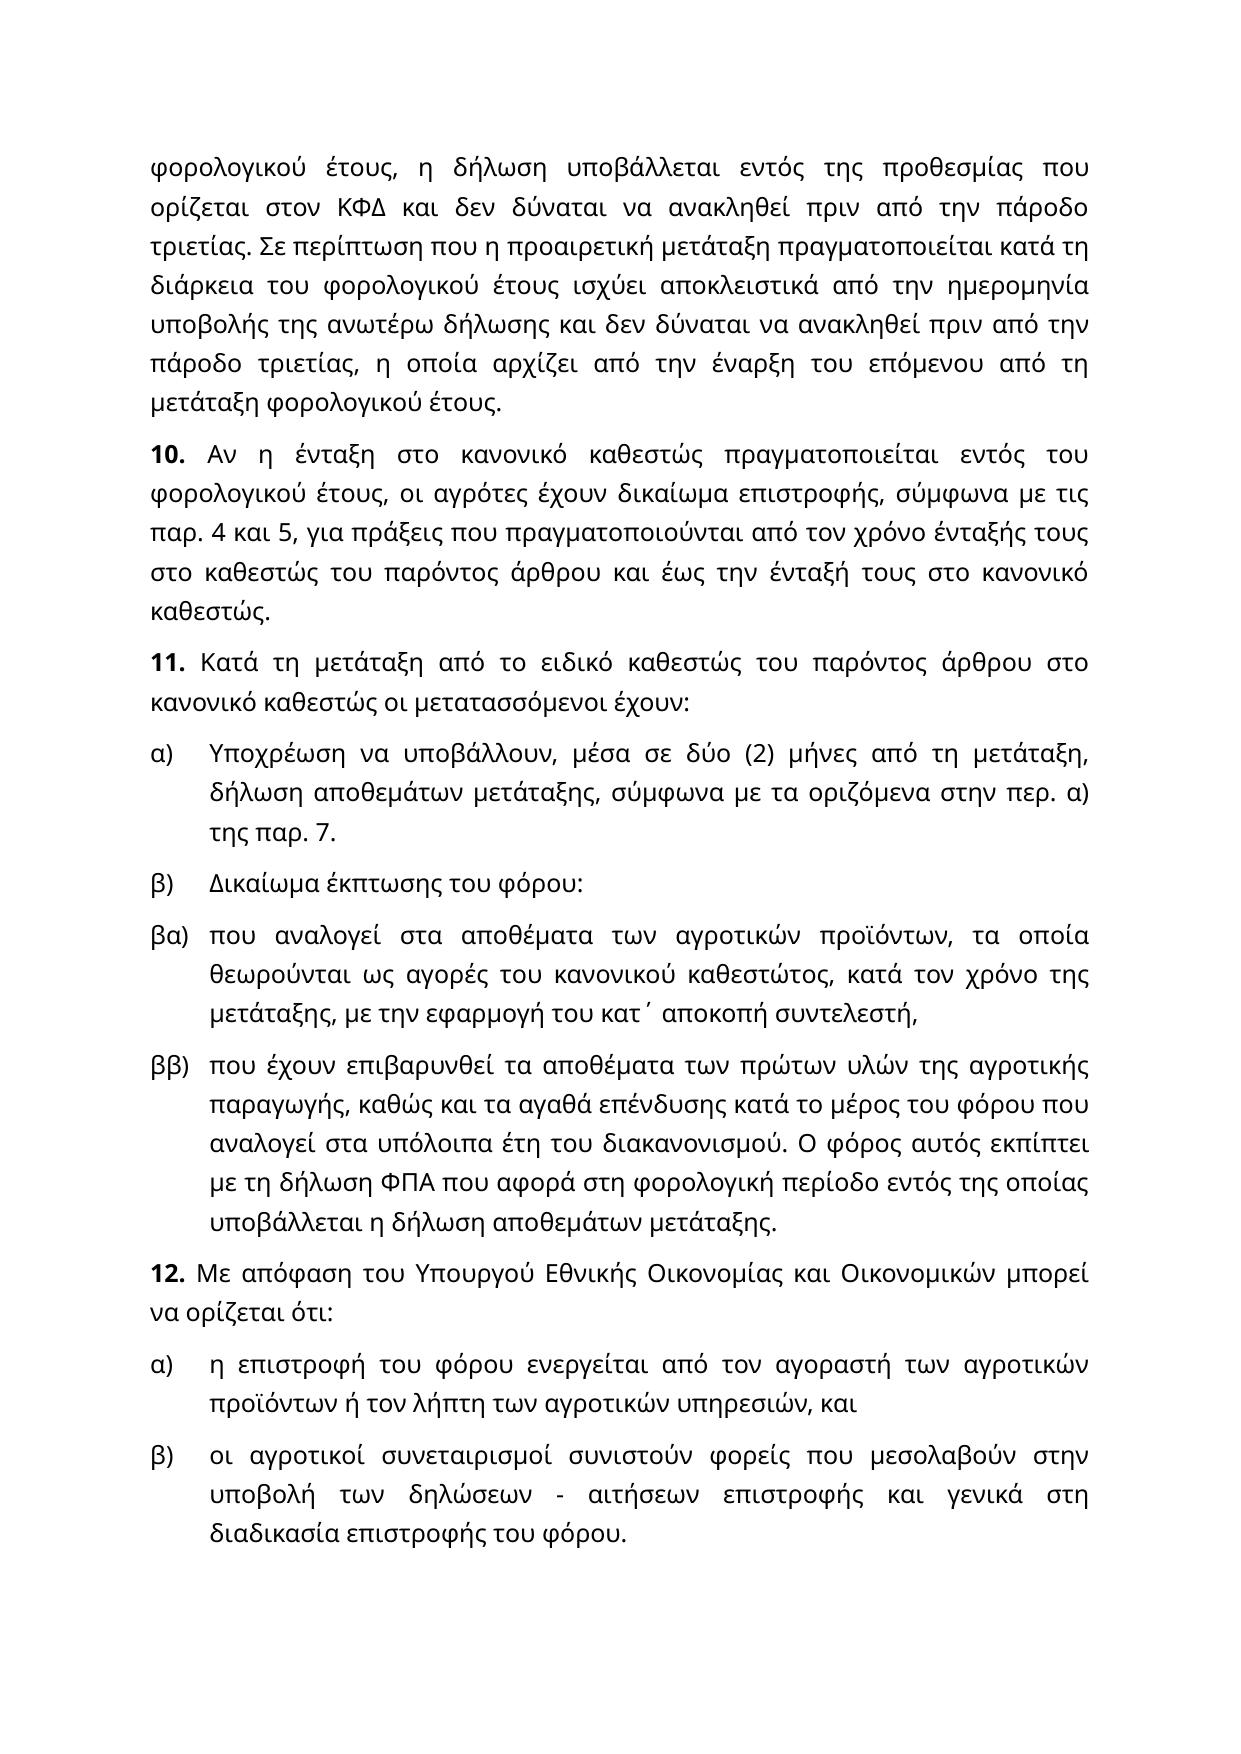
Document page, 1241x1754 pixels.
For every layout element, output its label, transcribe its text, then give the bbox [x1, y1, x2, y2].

text 11. Κατά τη μετάταξη από το ειδικό καθεστώς του παρόντος άρθρου στο κανονικό καθεστώς οι μετατασσόμενοι έχουν: [150, 645, 1090, 718]
list ββ) που έχουν επιβαρυνθεί τα αποθέματα των πρώτων υλών της αγροτικής παραγωγής, καθώς και τα αγαθά επένδυσης κατά το μέρος του φόρου που αναλογεί στα υπόλοιπα έτη του διακανονισμού. Ο φόρος αυτός εκπίπτει με τη δήλωση ΦΠΑ που αφορά στη φορολογική περίοδο εντός της οποίας υποβάλλεται η δήλωση απο­θεμάτων μετάταξης. [150, 1047, 1090, 1238]
text 12. Με απόφαση του Υπουργού Εθνικής Οικονομίας και Οικονομικών μπορεί να ορίζεται ότι: [150, 1256, 1090, 1329]
text 10. Αν η ένταξη στο κανονικό καθεστώς πραγματοποιείται εντός του φορολογικού έτους, οι αγρότες έχουν δικαίωμα επιστροφής, σύμφωνα με τις παρ. 4 και 5, για πράξεις που πραγματοποιούνται από τον χρόνο ένταξής τους στο καθεστώς του παρόντος άρθρου και έως την ένταξή τους στο κανονικό καθεστώς. [150, 437, 1090, 627]
list β) οι αγροτικοί συνεταιρισμοί συνιστούν φορείς που μεσολαβούν στην υποβολή των δηλώσεων - αιτήσεων επιστροφής και γενικά στη διαδικασία επιστροφής του φόρου. [150, 1437, 1090, 1550]
list β) Δικαίωμα έκπτωσης του φόρου: [150, 866, 1090, 900]
text φορολογικού έτους, η δήλωση υποβάλλεται εντός της προθεσμίας που ορίζεται στον ΚΦΔ και δεν δύναται να ανακληθεί πριν από την πάροδο τριετίας. Σε περίπτωση που η προαιρετική μετάταξη πραγματοποιείται κατά τη διάρκεια του φορολογικού έτους ισχύει αποκλειστικά από την ημερομηνία υποβολής της ανωτέρω δήλωσης και δεν δύναται να ανακληθεί πριν από την πάροδο τριετίας, η οποία αρχίζει από την έναρξη του επόμενου από τη μετάταξη φορολογικού έτους. [150, 150, 1090, 419]
list βα) που αναλογεί στα αποθέματα των αγροτικών προϊόντων, τα οποία θεωρούνται ως αγορές του κανονικού καθεστώτος, κατά τον χρόνο της μετάταξης, με την εφαρμογή του κατ΄ αποκοπή συντελεστή, [150, 917, 1090, 1030]
list α) Υποχρέωση να υποβάλλουν, μέσα σε δύο (2) μήνες από τη μετάταξη, δήλωση αποθεμάτων μετάταξης, σύμφωνα με τα οριζόμενα στην περ. α) της παρ. 7. [150, 736, 1090, 848]
list α) η επιστροφή του φόρου ενεργείται από τον αγοραστή των αγροτικών προϊόντων ή τον λήπτη των αγροτικών υπηρεσιών, και [150, 1347, 1090, 1420]
